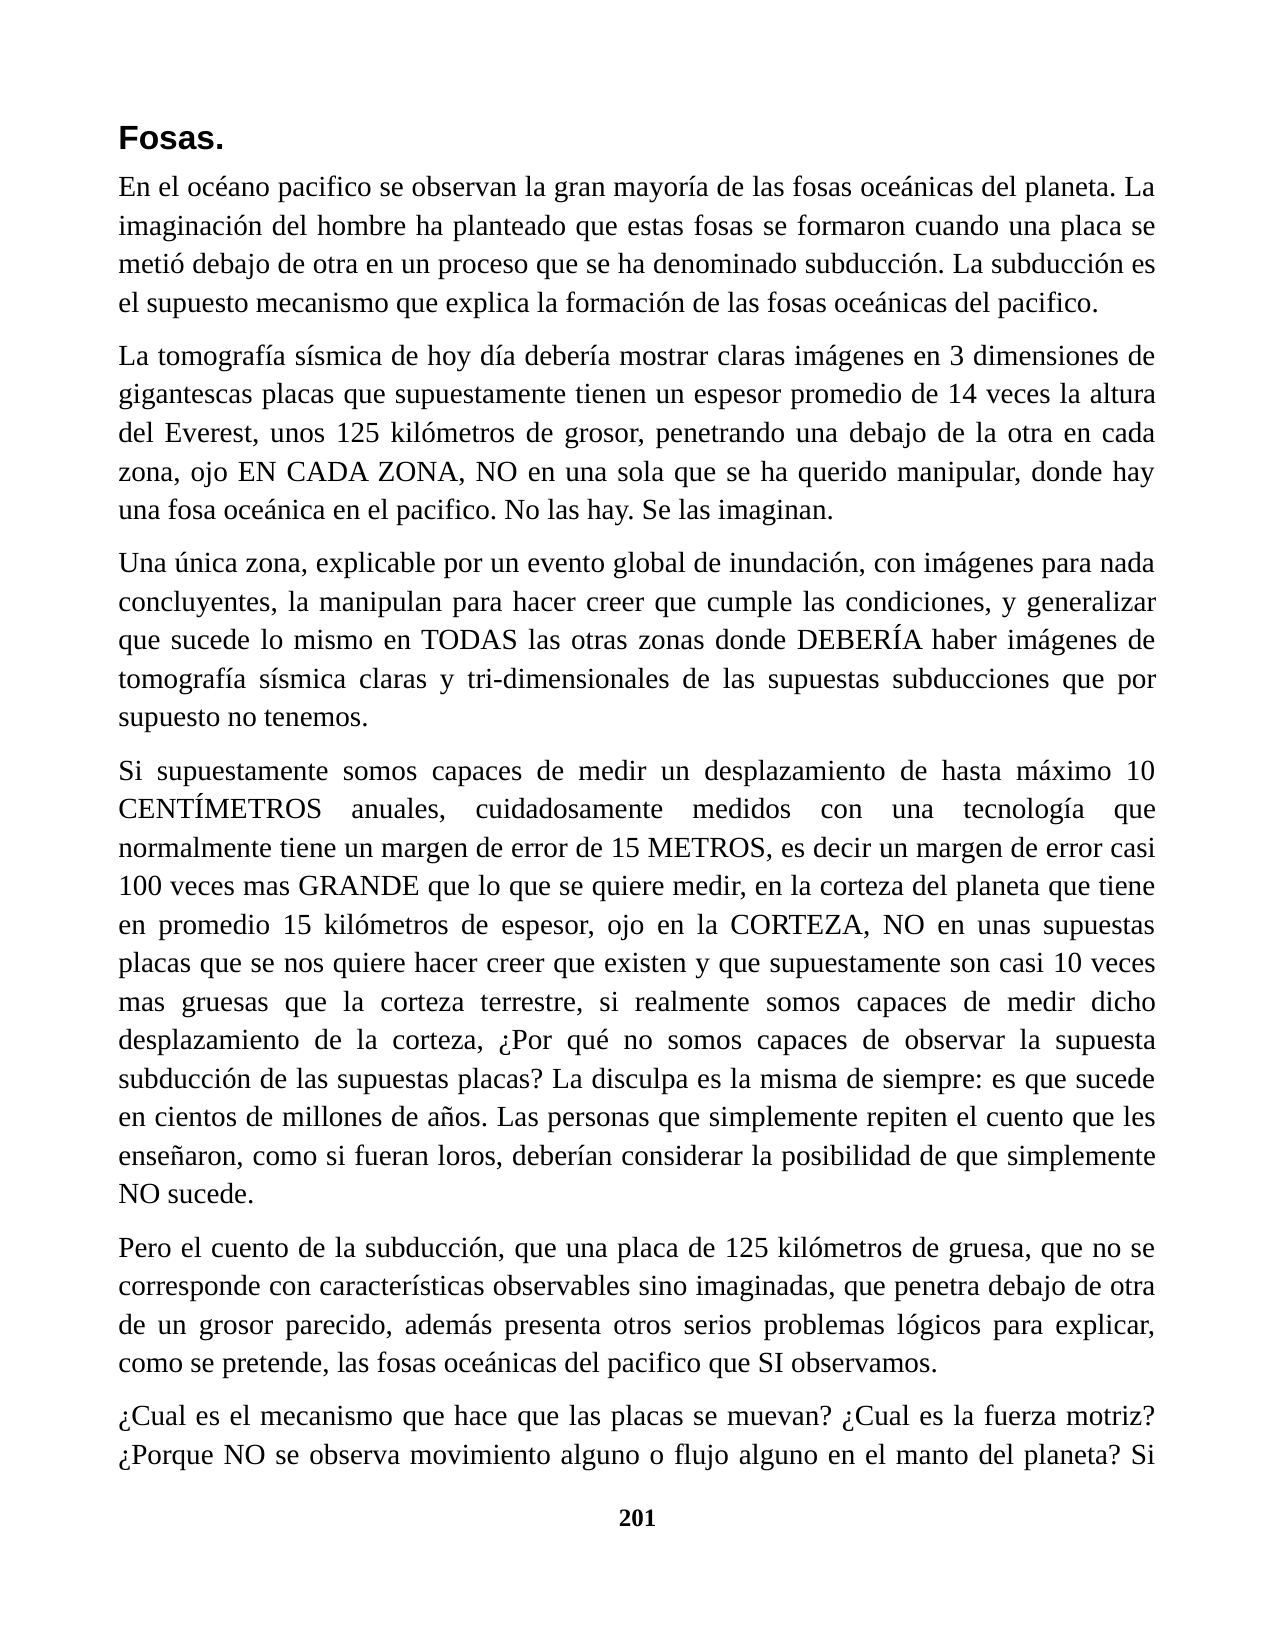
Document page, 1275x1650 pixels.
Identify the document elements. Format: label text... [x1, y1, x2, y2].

text La tomografía sísmica de hoy día debería mostrar claras imágenes en 3 dimensiones de gigantescas placas que supuestamente tienen un espesor promedio de 14 veces la altura del Everest, unos 125 kilómetros de grosor, penetrando una debajo de la otra en cada zona, ojo EN CADA ZONA, NO en una sola que se ha querido manipular, donde hay una fosa oceánica en el pacifico. No las hay. Se las imaginan. [118, 338, 1157, 526]
subtitle Fosas. [118, 118, 1157, 157]
text Si supuestamente somos capaces de medir un desplazamiento de hasta máximo 10 CENTÍMETROS anuales, cuidadosamente medidos con una tecnología que normalmente tiene un margen de error de 15 METROS, es decir un margen de error casi 100 veces mas GRANDE que lo que se quiere medir, en la corteza del planeta que tiene en promedio 15 kilómetros de espesor, ojo en la CORTEZA, NO en unas supuestas placas que se nos quiere hacer creer que existen y que supuestamente son casi 10 veces mas gruesas que la corteza terrestre, si realmente somos capaces de medir dicho desplazamiento de la corteza, ¿Por qué no somos capaces de observar la supuesta subducción de las supuestas placas? La disculpa es la misma de siempre: es que sucede en cientos de millones de años. Las personas que simplemente repiten el cuento que les enseñaron, como si fueran loros, deberían considerar la posibilidad de que simplemente NO sucede. [118, 753, 1157, 1210]
text Pero el cuento de la subducción, que una placa de 125 kilómetros de gruesa, que no se corresponde con características observables sino imaginadas, que penetra debajo de otra de un grosor parecido, además presenta otros serios problemas lógicos para explicar, como se pretende, las fosas oceánicas del pacifico que SI observamos. [118, 1230, 1157, 1379]
text ¿Cual es el mecanismo que hace que las placas se muevan? ¿Cual es la fuerza motriz? ¿Porque NO se observa movimiento alguno o flujo alguno en el manto del planeta? Si [118, 1398, 1157, 1471]
text En el océano pacifico se observan la gran mayoría de las fosas oceánicas del planeta. La imaginación del hombre ha planteado que estas fosas se formaron cuando una placa se metió debajo de otra en un proceso que se ha denominado subducción. La subducción es el supuesto mecanismo que explica la formación de las fosas oceánicas del pacifico. [118, 169, 1157, 318]
text Una única zona, explicable por un evento global de inundación, con imágenes para nada concluyentes, la manipulan para hacer creer que cumple las condiciones, y generalizar que sucede lo mismo en TODAS las otras zonas donde DEBERÍA haber imágenes de tomografía sísmica claras y tri-dimensionales de las supuestas subducciones que por supuesto no tenemos. [118, 545, 1157, 733]
